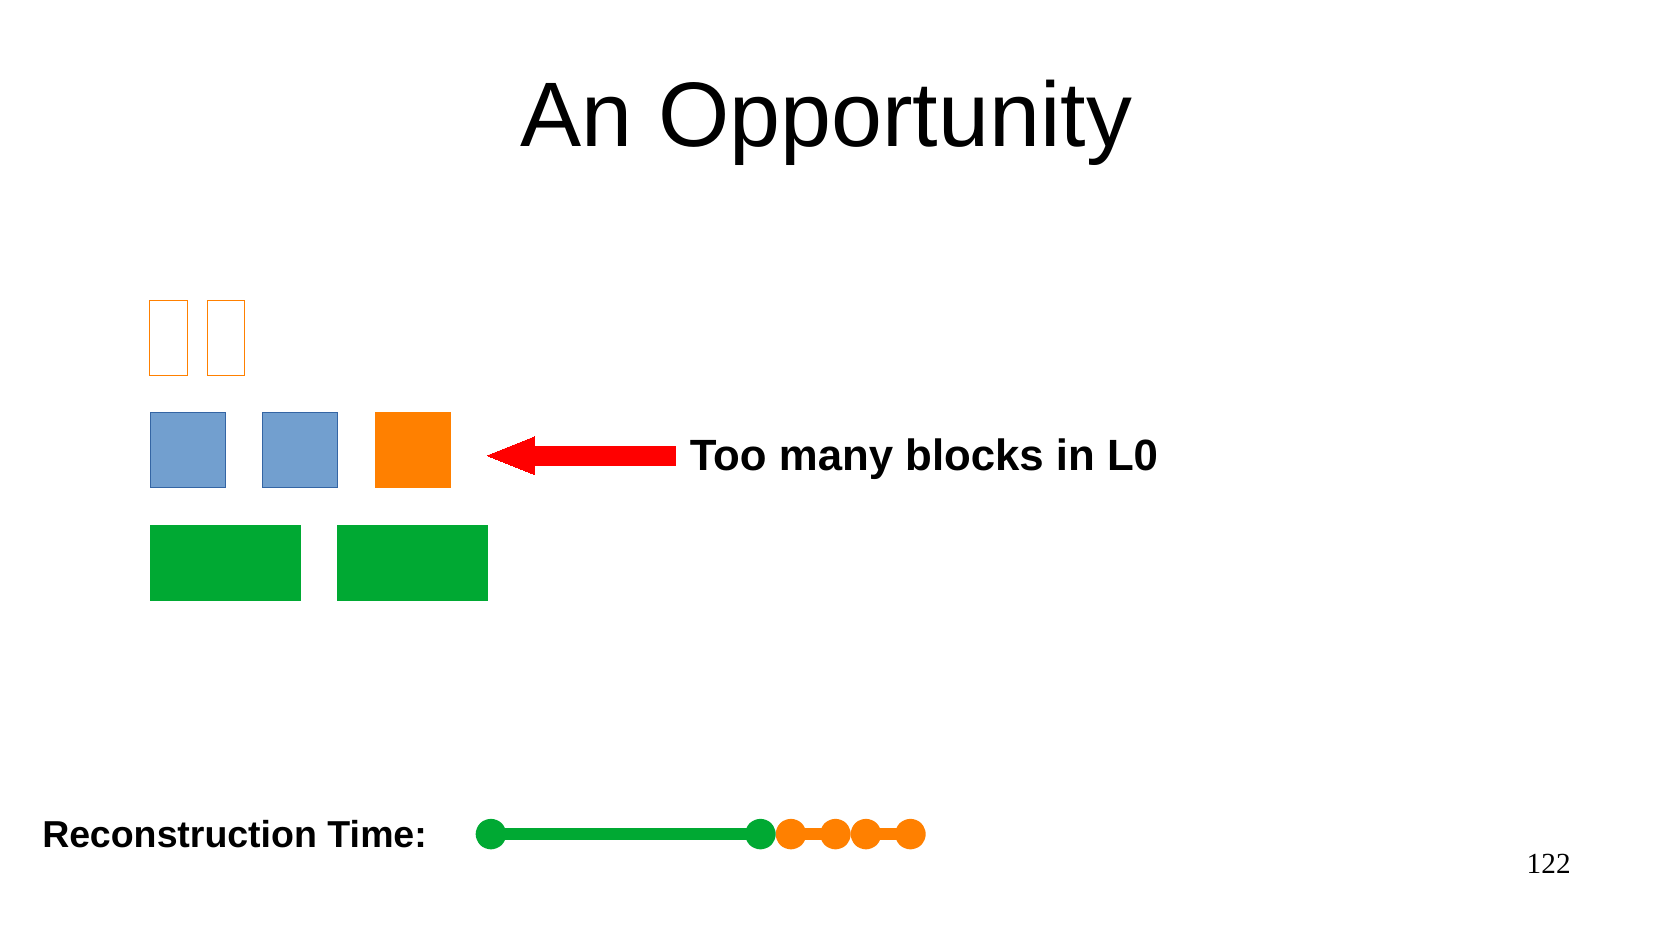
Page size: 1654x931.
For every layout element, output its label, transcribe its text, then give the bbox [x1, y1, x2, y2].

text_box [262, 412, 338, 488]
text_box [150, 412, 226, 488]
text_box [337, 525, 488, 601]
title An Opportunity [82, 37, 1571, 193]
text_box [150, 525, 301, 601]
text_box Reconstruction Time: [27, 805, 443, 863]
text_box Too many blocks in L0 [675, 423, 1174, 488]
text_box [487, 436, 676, 475]
text_box [149, 300, 188, 376]
text_box [375, 412, 451, 488]
text_box [207, 300, 245, 376]
